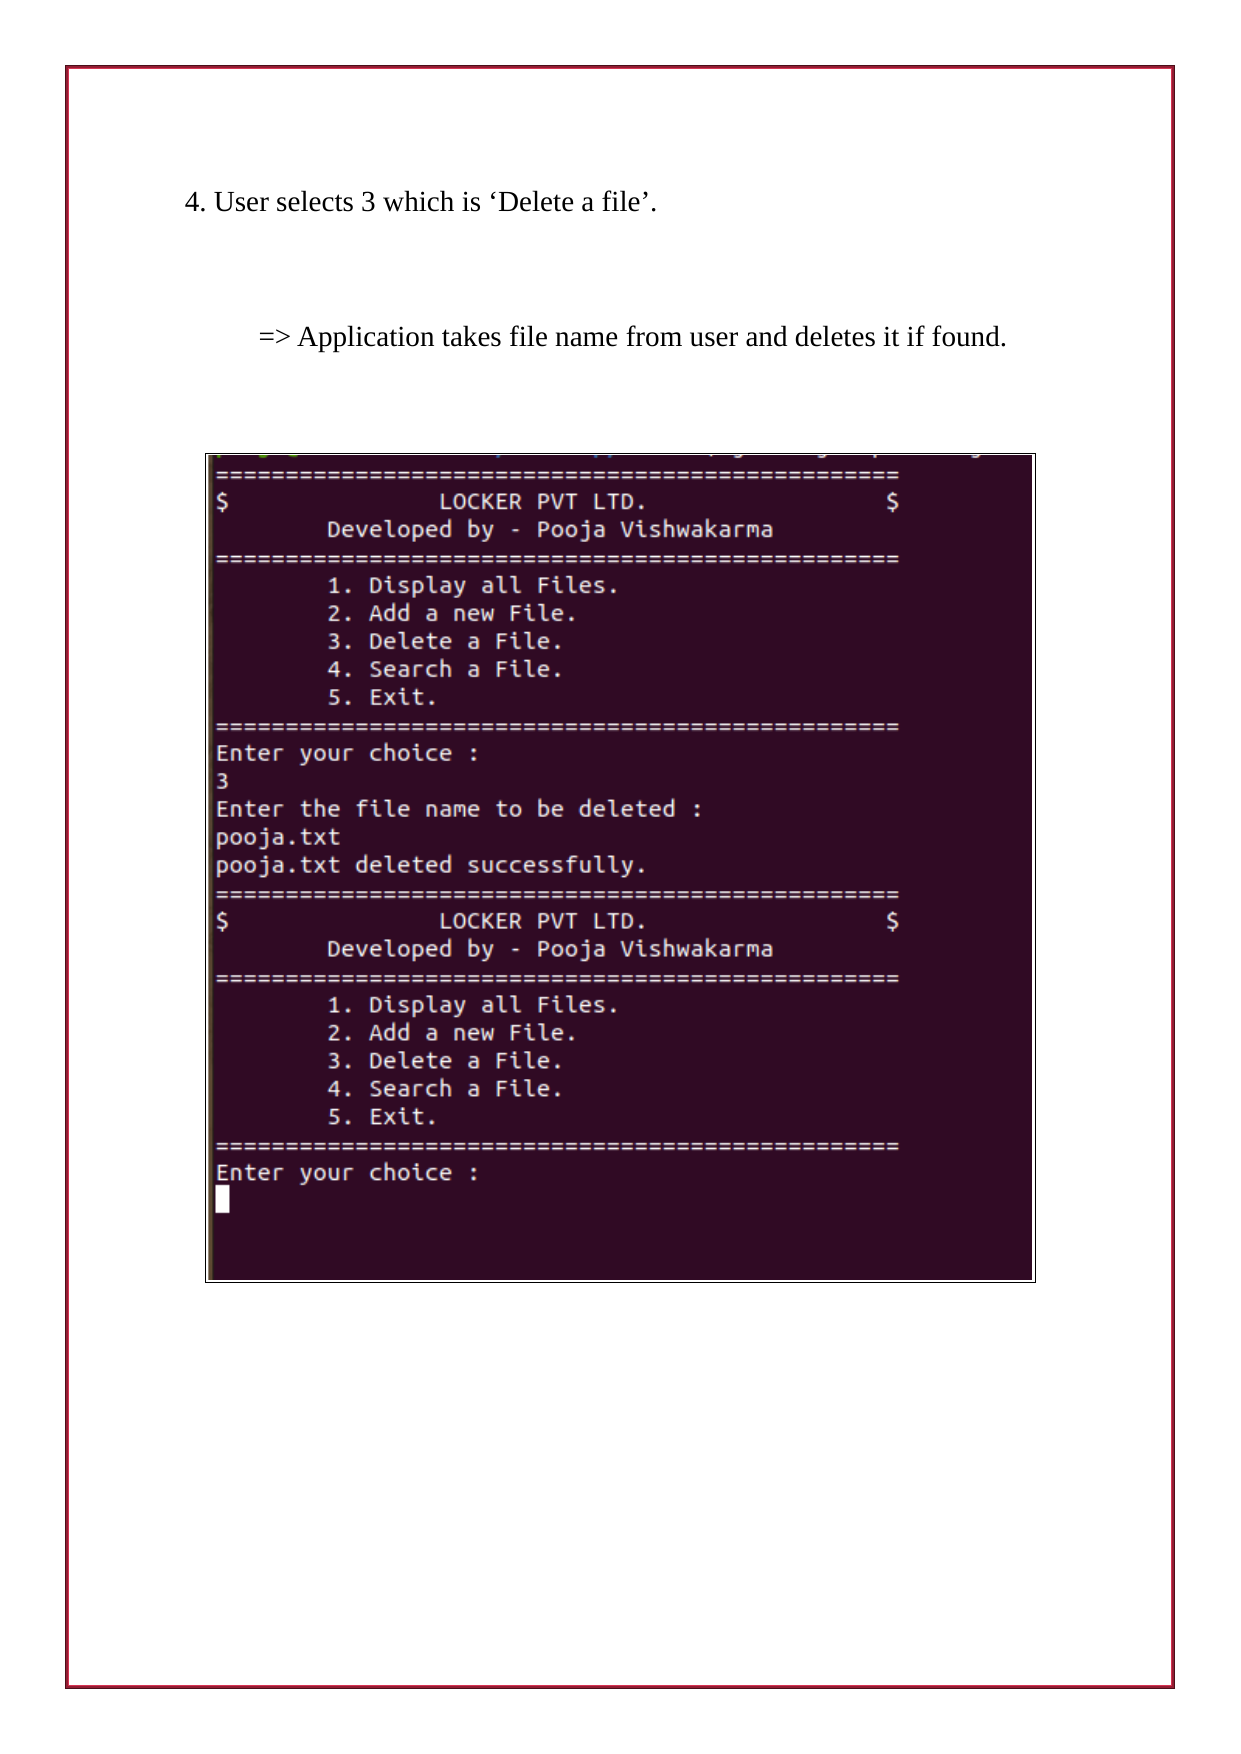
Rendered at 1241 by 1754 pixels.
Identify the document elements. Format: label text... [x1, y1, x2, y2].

text => Application takes file name from user and deletes it if found. [184, 319, 1056, 352]
text 4. User selects 3 which is ‘Delete a file’. [184, 184, 1056, 218]
picture [208, 455, 1032, 1280]
